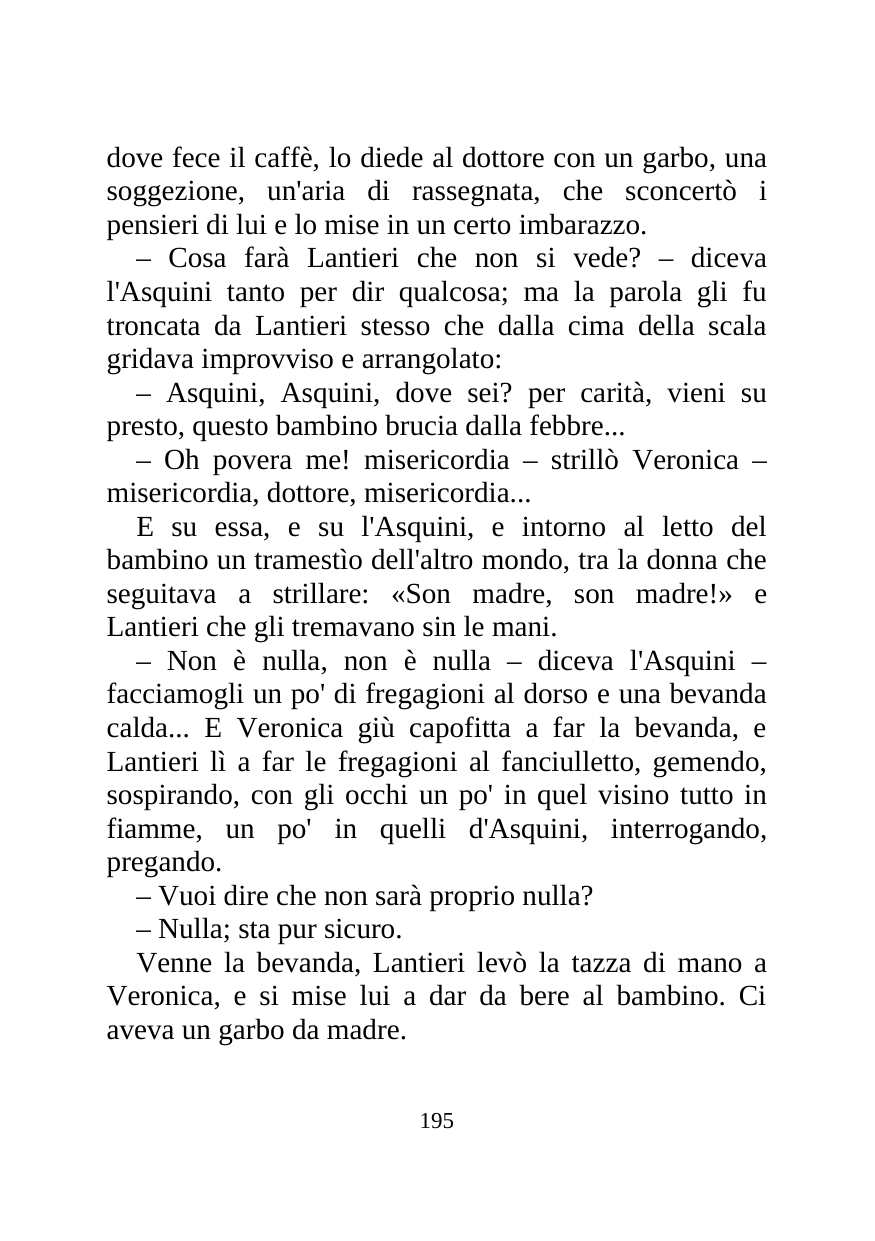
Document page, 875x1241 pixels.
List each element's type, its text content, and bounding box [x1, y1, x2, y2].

text dove fece il caffè, lo diede al dottore con un garbo, una soggezione, un'aria di rassegnata, che sconcertò i pensieri di lui e lo mise in un certo imbarazzo. [106, 140, 768, 241]
text – Vuoi dire che non sarà proprio nulla? [106, 878, 768, 911]
text Venne la bevanda, Lantieri levò la tazza di mano a Veronica, e si mise lui a dar da bere al bambino. Ci aveva un garbo da madre. [106, 945, 768, 1046]
text – Non è nulla, non è nulla – diceva l'Asquini – facciamogli un po' di fregagioni al dorso e una bevanda calda... E Veronica giù capofitta a far la bevanda, e Lantieri lì a far le fregagioni al fanciulletto, gemendo, sospirando, con gli occhi un po' in quel visino tutto in fiamme, un po' in quelli d'Asquini, interrogando, pregando. [106, 643, 768, 878]
text – Nulla; sta pur sicuro. [106, 911, 768, 945]
text – Cosa farà Lantieri che non si vede? – diceva l'Asquini tanto per dir qualcosa; ma la parola gli fu troncata da Lantieri stesso che dalla cima della scala gridava improvviso e arrangolato: [106, 241, 768, 375]
text E su essa, e su l'Asquini, e intorno al letto del bambino un tramestìo dell'altro mondo, tra la donna che seguitava a strillare: «Son madre, son madre!» e Lantieri che gli tremavano sin le mani. [106, 509, 768, 643]
text – Asquini, Asquini, dove sei? per carità, vieni su presto, questo bambino brucia dalla febbre... [106, 375, 768, 442]
text – Oh povera me! misericordia – strillò Veronica – misericordia, dottore, misericordia... [106, 442, 768, 509]
